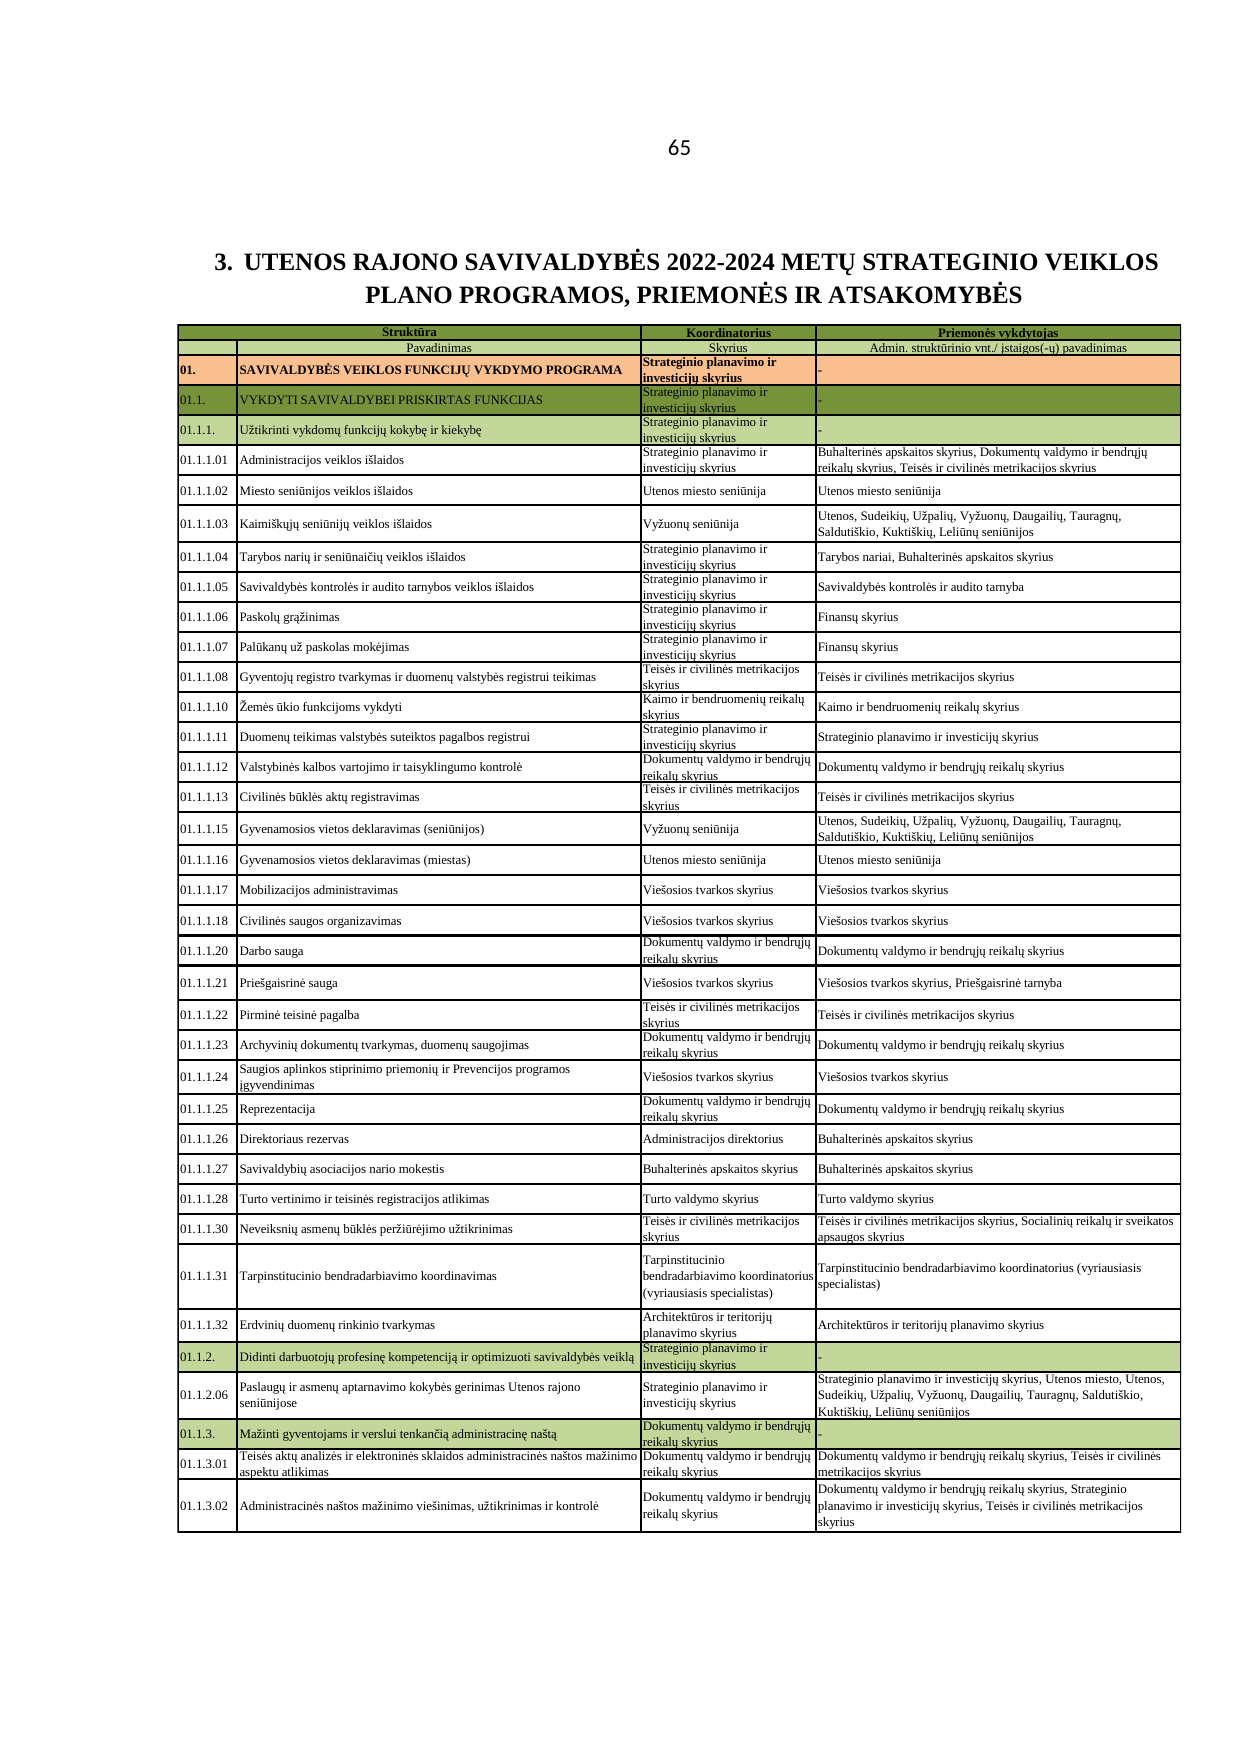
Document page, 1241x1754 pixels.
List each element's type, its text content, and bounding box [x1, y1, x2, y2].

text 3. UTENOS RAJONO SAVIVALDYBĖS 2022-2024 METŲ STRATEGINIO VEIKLOS PLANO PROGRAMOS, PRIEMONĖS IR ATSAKOMYBĖS [192, 247, 1181, 308]
